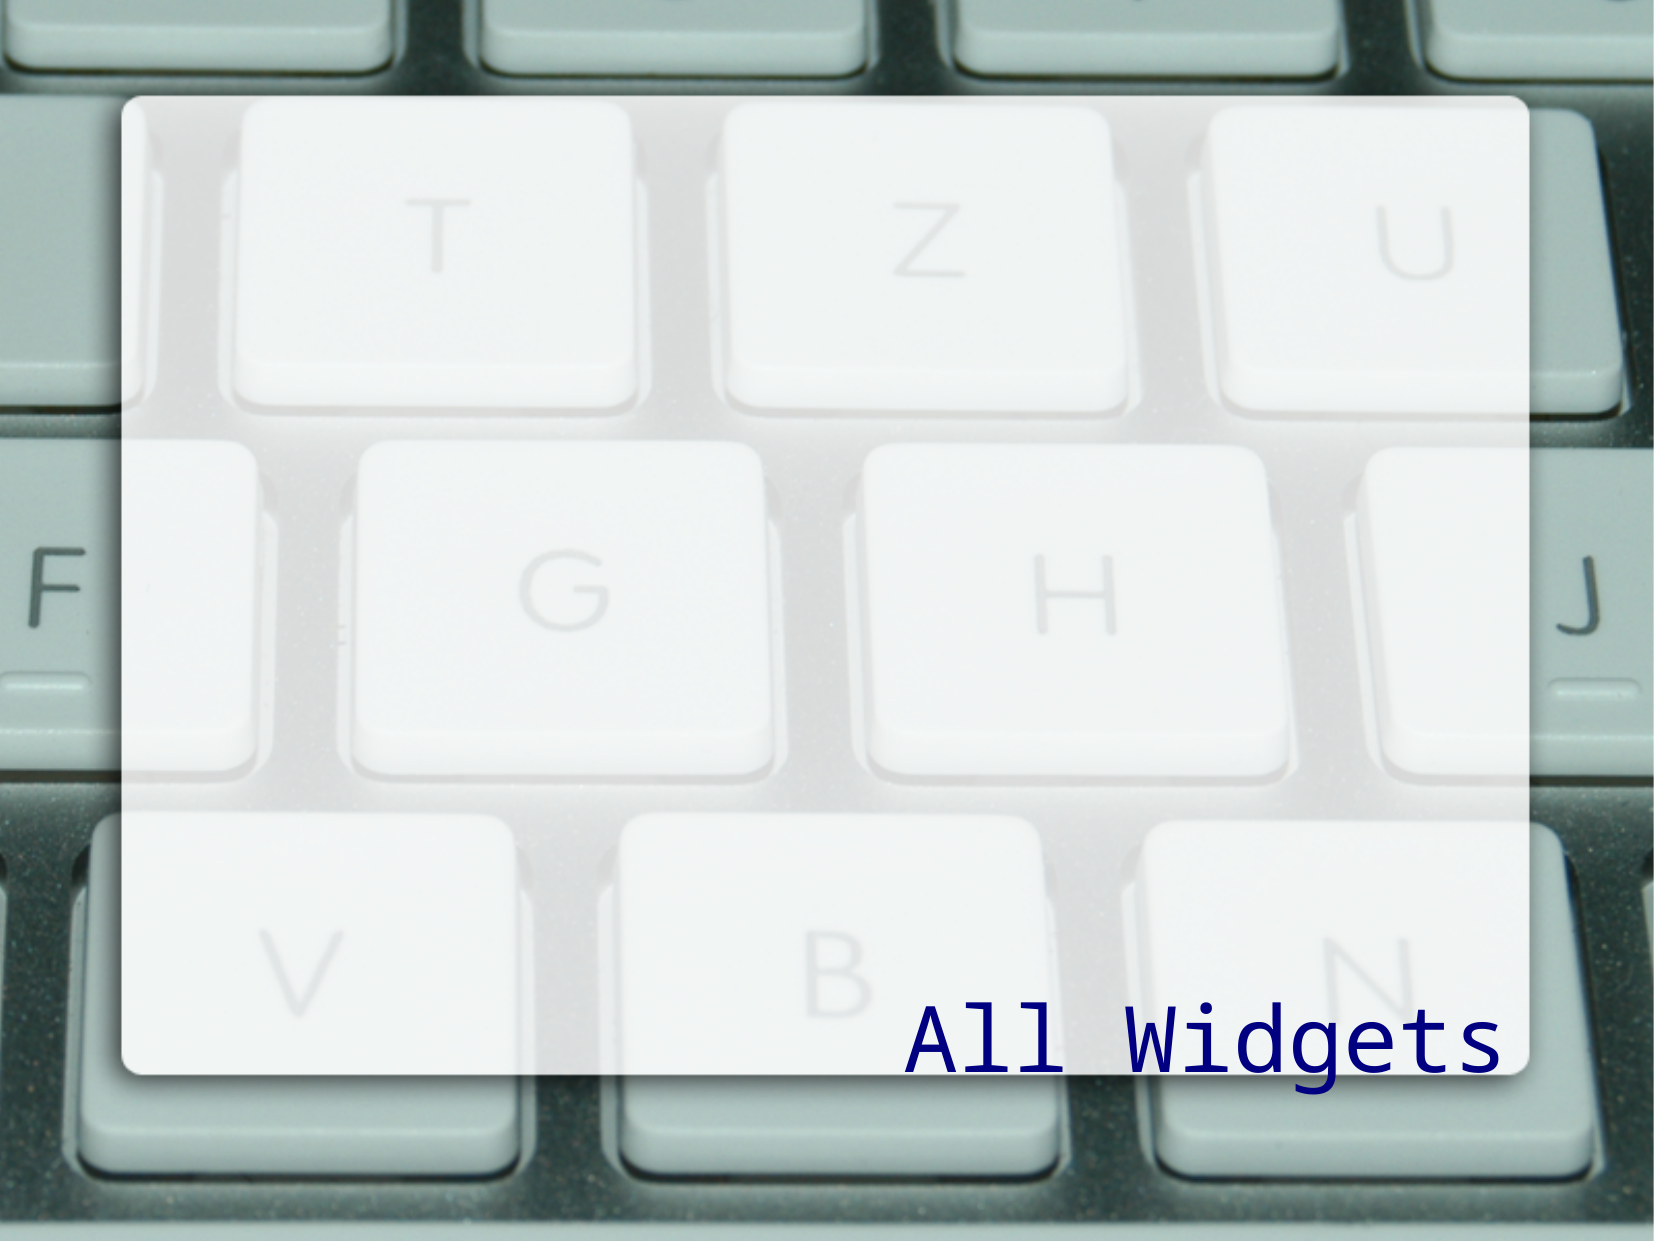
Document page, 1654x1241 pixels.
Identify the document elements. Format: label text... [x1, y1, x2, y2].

text_box All Widgets [118, 966, 1524, 1074]
picture [0, 0, 1654, 1241]
